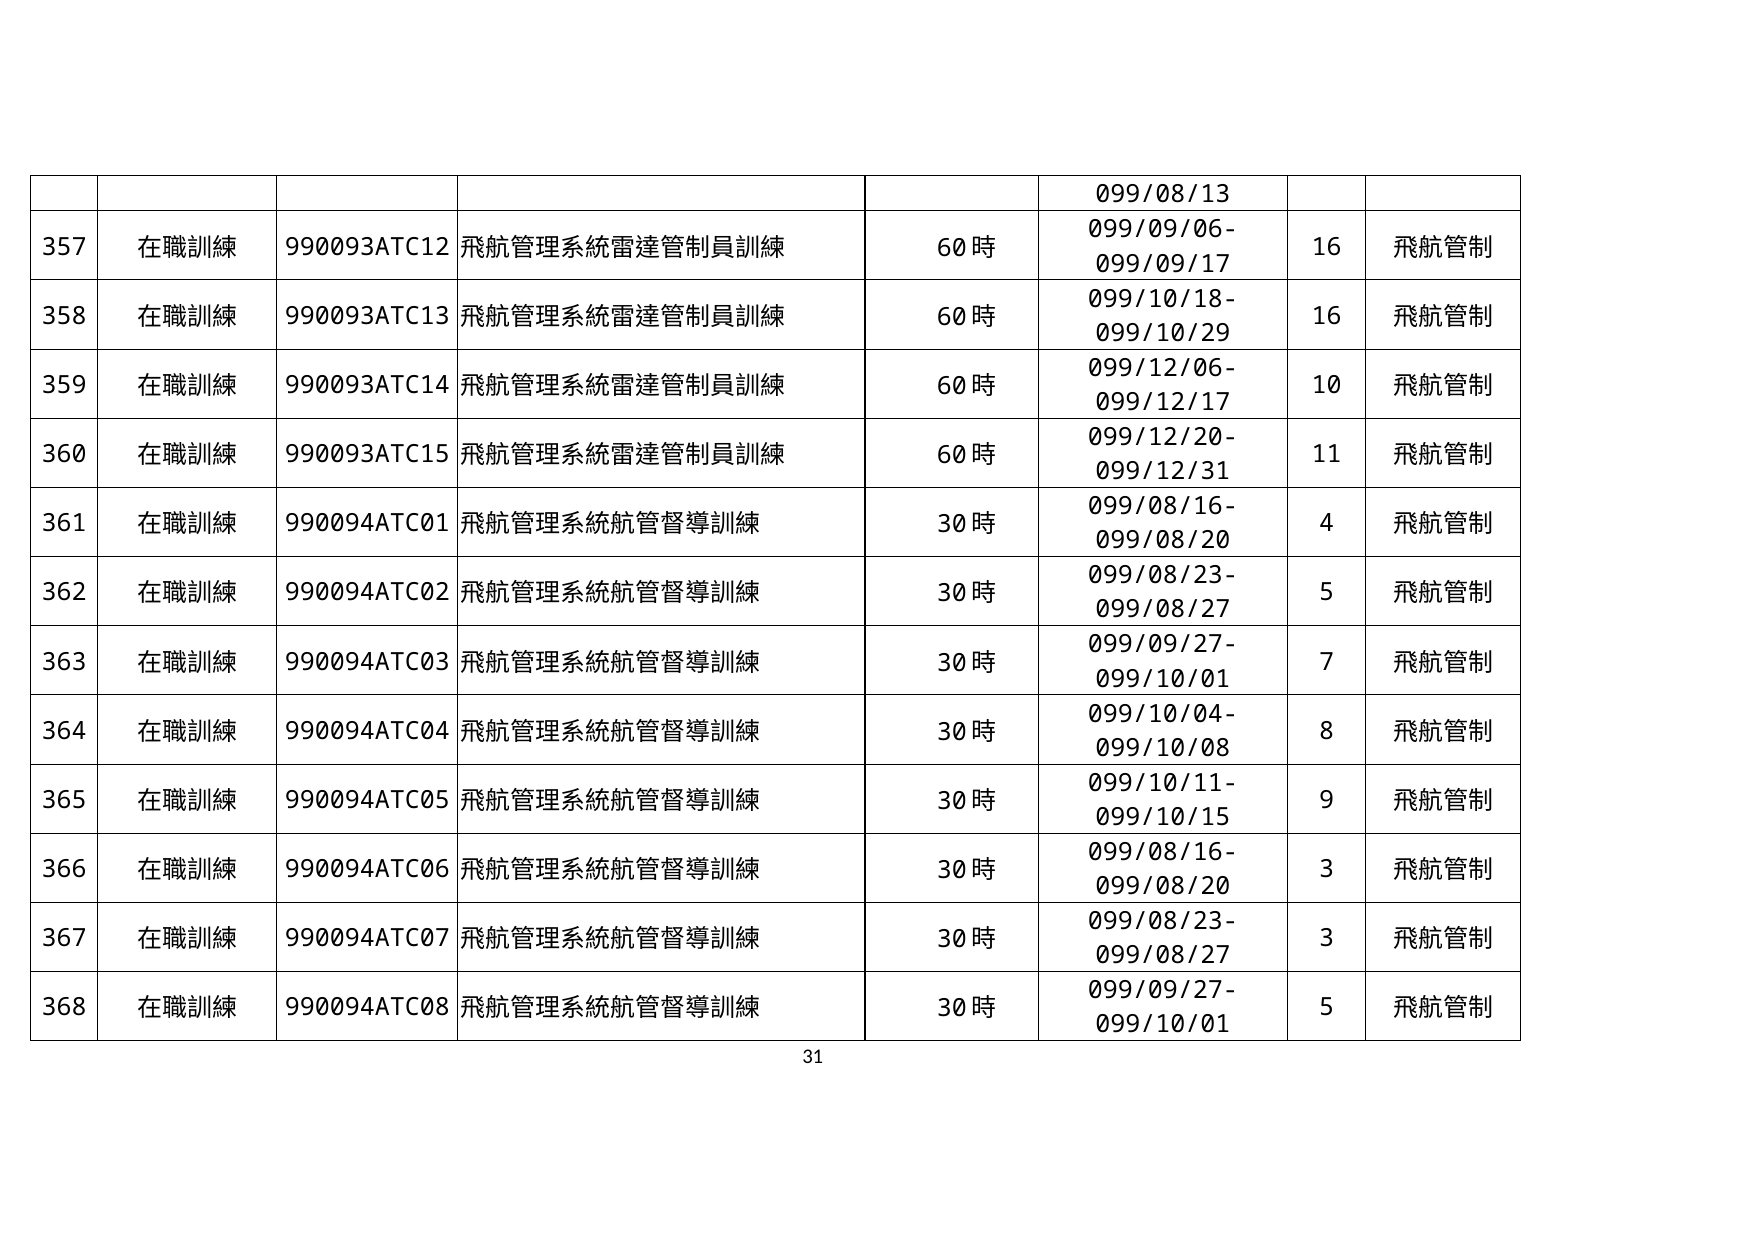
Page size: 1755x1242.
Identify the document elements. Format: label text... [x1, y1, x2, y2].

table_cell 飛航管理系統航管督導訓練 [458, 626, 864, 694]
table_cell 099/09/27-099/10/01 [1039, 972, 1287, 1040]
table_cell 099/08/16-099/08/20 [1039, 488, 1287, 556]
table_cell 在職訓練 [98, 557, 276, 625]
table_cell 飛航管理系統航管督導訓練 [458, 903, 864, 971]
table_cell 飛航管理系統雷達管制員訓練 [458, 211, 864, 279]
table_cell 365 [31, 765, 97, 833]
table_cell 飛航管制 [1366, 626, 1520, 694]
table_cell 363 [31, 626, 97, 694]
table_cell 60時 [866, 211, 1038, 279]
table_cell 362 [31, 557, 97, 625]
table_cell 飛航管制 [1366, 557, 1520, 625]
table_cell 飛航管制 [1366, 972, 1520, 1040]
table_cell 飛航管制 [1366, 488, 1520, 556]
table_cell 990093ATC14 [277, 350, 457, 418]
table_cell 60時 [866, 350, 1038, 418]
table_cell 990094ATC05 [277, 765, 457, 833]
table_cell 飛航管制 [1366, 350, 1520, 418]
table_cell [458, 176, 864, 210]
table_cell 16 [1288, 280, 1365, 348]
table_cell 990094ATC01 [277, 488, 457, 556]
table_cell 30時 [866, 834, 1038, 902]
table_cell 飛航管理系統航管督導訓練 [458, 834, 864, 902]
table_cell 在職訓練 [98, 765, 276, 833]
table_cell 30時 [866, 557, 1038, 625]
table_cell 366 [31, 834, 97, 902]
table_cell 368 [31, 972, 97, 1040]
table_cell 7 [1288, 626, 1365, 694]
table_cell 在職訓練 [98, 972, 276, 1040]
table_cell [866, 176, 1038, 210]
table_cell 在職訓練 [98, 419, 276, 487]
table_cell 5 [1288, 557, 1365, 625]
table_cell 30時 [866, 903, 1038, 971]
table_cell 10 [1288, 350, 1365, 418]
table_cell 飛航管理系統雷達管制員訓練 [458, 280, 864, 348]
table_cell 8 [1288, 695, 1365, 763]
table_cell 4 [1288, 488, 1365, 556]
table_cell 30時 [866, 972, 1038, 1040]
table_cell [1366, 176, 1520, 210]
table_cell 16 [1288, 211, 1365, 279]
table_cell [31, 176, 97, 210]
table_cell 359 [31, 350, 97, 418]
table_cell 飛航管理系統航管督導訓練 [458, 972, 864, 1040]
table_cell [1288, 176, 1365, 210]
table_cell 飛航管制 [1366, 765, 1520, 833]
table_cell 361 [31, 488, 97, 556]
table_cell 099/08/23-099/08/27 [1039, 557, 1287, 625]
table_cell [277, 176, 457, 210]
table_cell 099/10/18-099/10/29 [1039, 280, 1287, 348]
table_cell 3 [1288, 834, 1365, 902]
table_cell 990094ATC07 [277, 903, 457, 971]
table_cell 990094ATC03 [277, 626, 457, 694]
table_cell 30時 [866, 765, 1038, 833]
table_cell 飛航管理系統航管督導訓練 [458, 557, 864, 625]
table_cell 飛航管制 [1366, 280, 1520, 348]
table_cell 60時 [866, 280, 1038, 348]
table_cell 099/08/13 [1039, 176, 1287, 210]
table_cell 在職訓練 [98, 695, 276, 763]
table_cell 3 [1288, 903, 1365, 971]
table_cell 飛航管制 [1366, 419, 1520, 487]
table_cell 990093ATC15 [277, 419, 457, 487]
table_cell 990094ATC08 [277, 972, 457, 1040]
table_cell 在職訓練 [98, 488, 276, 556]
table_cell 11 [1288, 419, 1365, 487]
table_cell 飛航管理系統雷達管制員訓練 [458, 419, 864, 487]
table_cell 30時 [866, 626, 1038, 694]
table_cell 360 [31, 419, 97, 487]
table_cell 飛航管制 [1366, 903, 1520, 971]
table_cell 30時 [866, 488, 1038, 556]
table_cell 飛航管理系統航管督導訓練 [458, 488, 864, 556]
table_cell 飛航管理系統雷達管制員訓練 [458, 350, 864, 418]
table_cell 在職訓練 [98, 834, 276, 902]
table_cell 990094ATC04 [277, 695, 457, 763]
table_cell 60時 [866, 419, 1038, 487]
table_cell 在職訓練 [98, 211, 276, 279]
table_cell 飛航管理系統航管督導訓練 [458, 695, 864, 763]
table_cell 357 [31, 211, 97, 279]
table_cell 990093ATC12 [277, 211, 457, 279]
table_cell 5 [1288, 972, 1365, 1040]
table_cell 099/08/16-099/08/20 [1039, 834, 1287, 902]
table_cell 364 [31, 695, 97, 763]
table_cell 099/12/06-099/12/17 [1039, 350, 1287, 418]
table_cell 099/12/20-099/12/31 [1039, 419, 1287, 487]
table_cell 099/08/23-099/08/27 [1039, 903, 1287, 971]
table_cell 099/10/11-099/10/15 [1039, 765, 1287, 833]
table_cell 099/09/06-099/09/17 [1039, 211, 1287, 279]
table_cell 099/09/27-099/10/01 [1039, 626, 1287, 694]
table_cell 358 [31, 280, 97, 348]
table_cell 在職訓練 [98, 280, 276, 348]
table_cell 367 [31, 903, 97, 971]
table_cell 在職訓練 [98, 350, 276, 418]
table_cell 990094ATC06 [277, 834, 457, 902]
table_cell 飛航管制 [1366, 695, 1520, 763]
table_cell 30時 [866, 695, 1038, 763]
table_cell 在職訓練 [98, 903, 276, 971]
table_cell 飛航管制 [1366, 211, 1520, 279]
table_cell 990093ATC13 [277, 280, 457, 348]
table_cell 飛航管理系統航管督導訓練 [458, 765, 864, 833]
table_cell 990094ATC02 [277, 557, 457, 625]
table_cell 在職訓練 [98, 626, 276, 694]
table_cell 飛航管制 [1366, 834, 1520, 902]
table_cell [98, 176, 276, 210]
table_cell 099/10/04-099/10/08 [1039, 695, 1287, 763]
table_cell 9 [1288, 765, 1365, 833]
